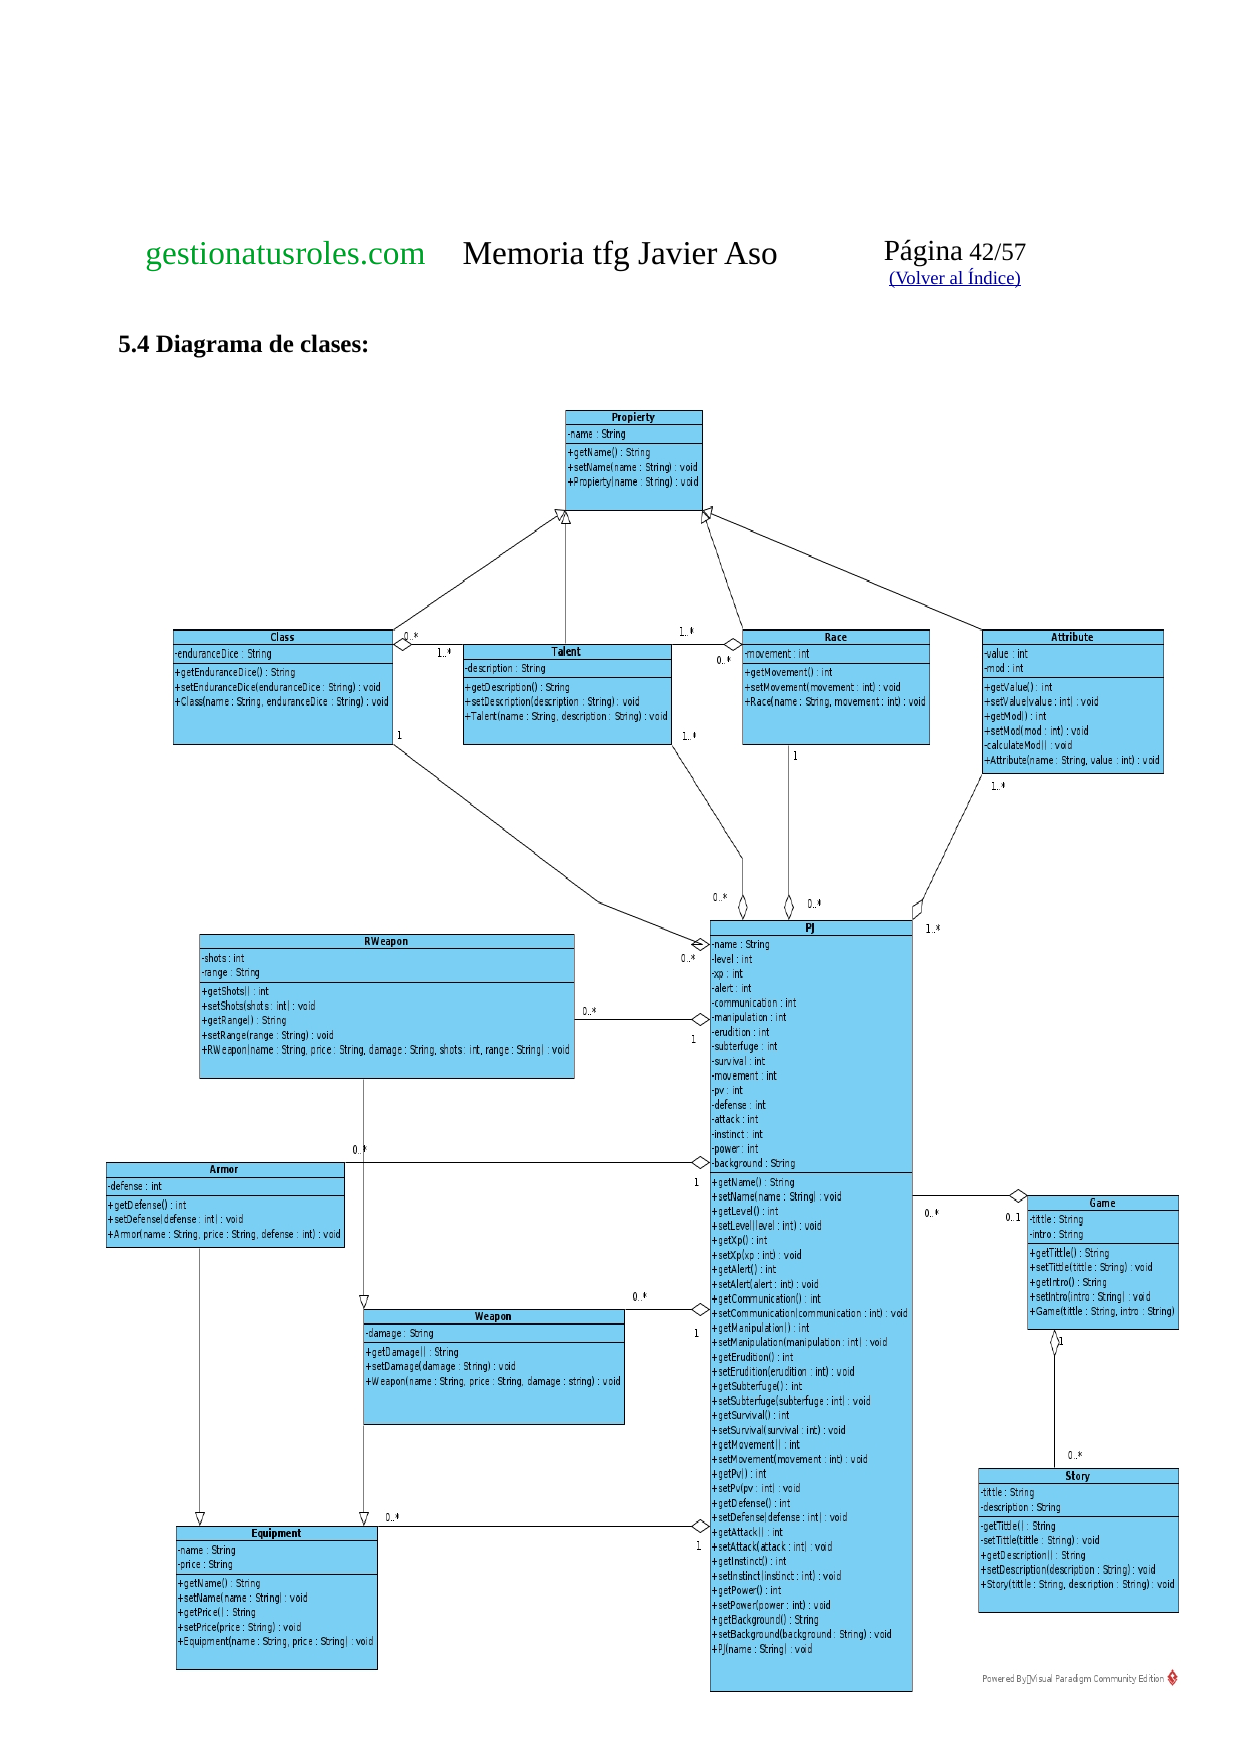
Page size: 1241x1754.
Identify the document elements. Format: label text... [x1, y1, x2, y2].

picture [104, 408, 1181, 1696]
text 5.4 Diagrama de clases: [118, 329, 1122, 358]
table_header Memoria tfg Javier Aso [453, 204, 787, 300]
table_header Página 42/57 (Volver al Índice) [788, 204, 1122, 300]
table_header gestionatusroles.com [118, 204, 453, 300]
